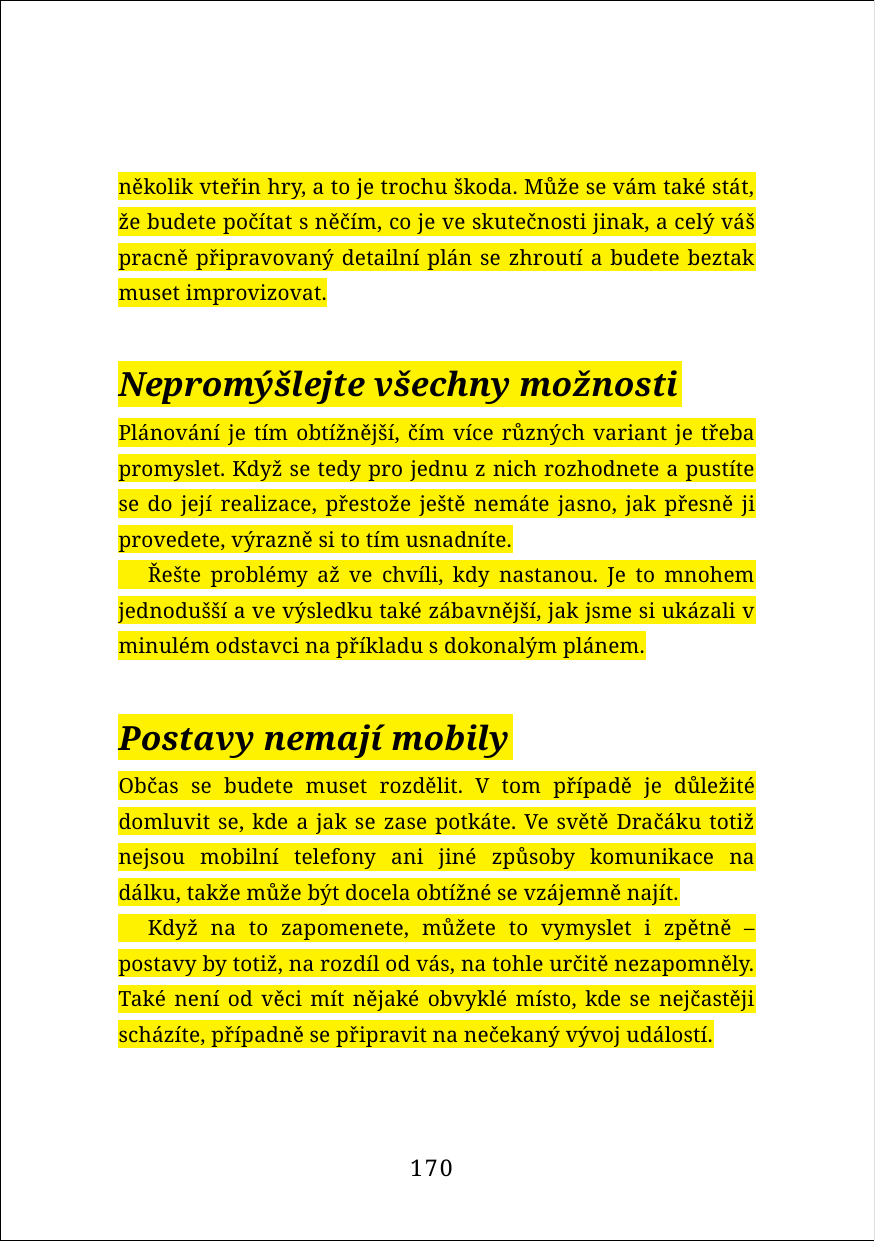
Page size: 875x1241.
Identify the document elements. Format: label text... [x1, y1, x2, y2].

subtitle Nepromýšlejte všechny možnosti [118, 361, 756, 407]
subtitle Postavy nemají mobily [118, 714, 756, 760]
text několik vteřin hry, a to je trochu škoda. Může se vám také stát, že budete počítat s něčím, co je ve skutečnosti jinak, a celý váš pracně připravovaný detailní plán se zhroutí a budete beztak muset improvizovat. [118, 172, 756, 307]
text Občas se budete muset rozdělit. V tom případě je důležité domluvit se, kde a jak se zase potkáte. Ve světě Dračáku totiž nejsou mobilní telefony ani jiné způsoby komunikace na dálku, takže může být docela obtížné se vzájemně najít. Když na to zapomenete, můžete to vymyslet i zpětně – postavy by totiž, na rozdíl od vás, na tohle určitě nezapomněly. Také není od věci mít nějaké obvyklé místo, kde se nejčastěji scházíte, případně se připravit na nečekaný vývoj událostí. [118, 771, 756, 1048]
text Plánování je tím obtížnější, čím více různých variant je třeba promyslet. Když se tedy pro jednu z nich rozhodnete a pustíte se do její realizace, přestože ještě nemáte jasno, jak přesně ji provedete, výrazně si to tím usnadníte. Řešte problémy až ve chvíli, kdy nastanou. Je to mnohem jednodušší a ve výsledku také zábavnější, jak jsme si ukázali v minulém odstavci na příkladu s dokonalým plánem. [118, 418, 756, 660]
